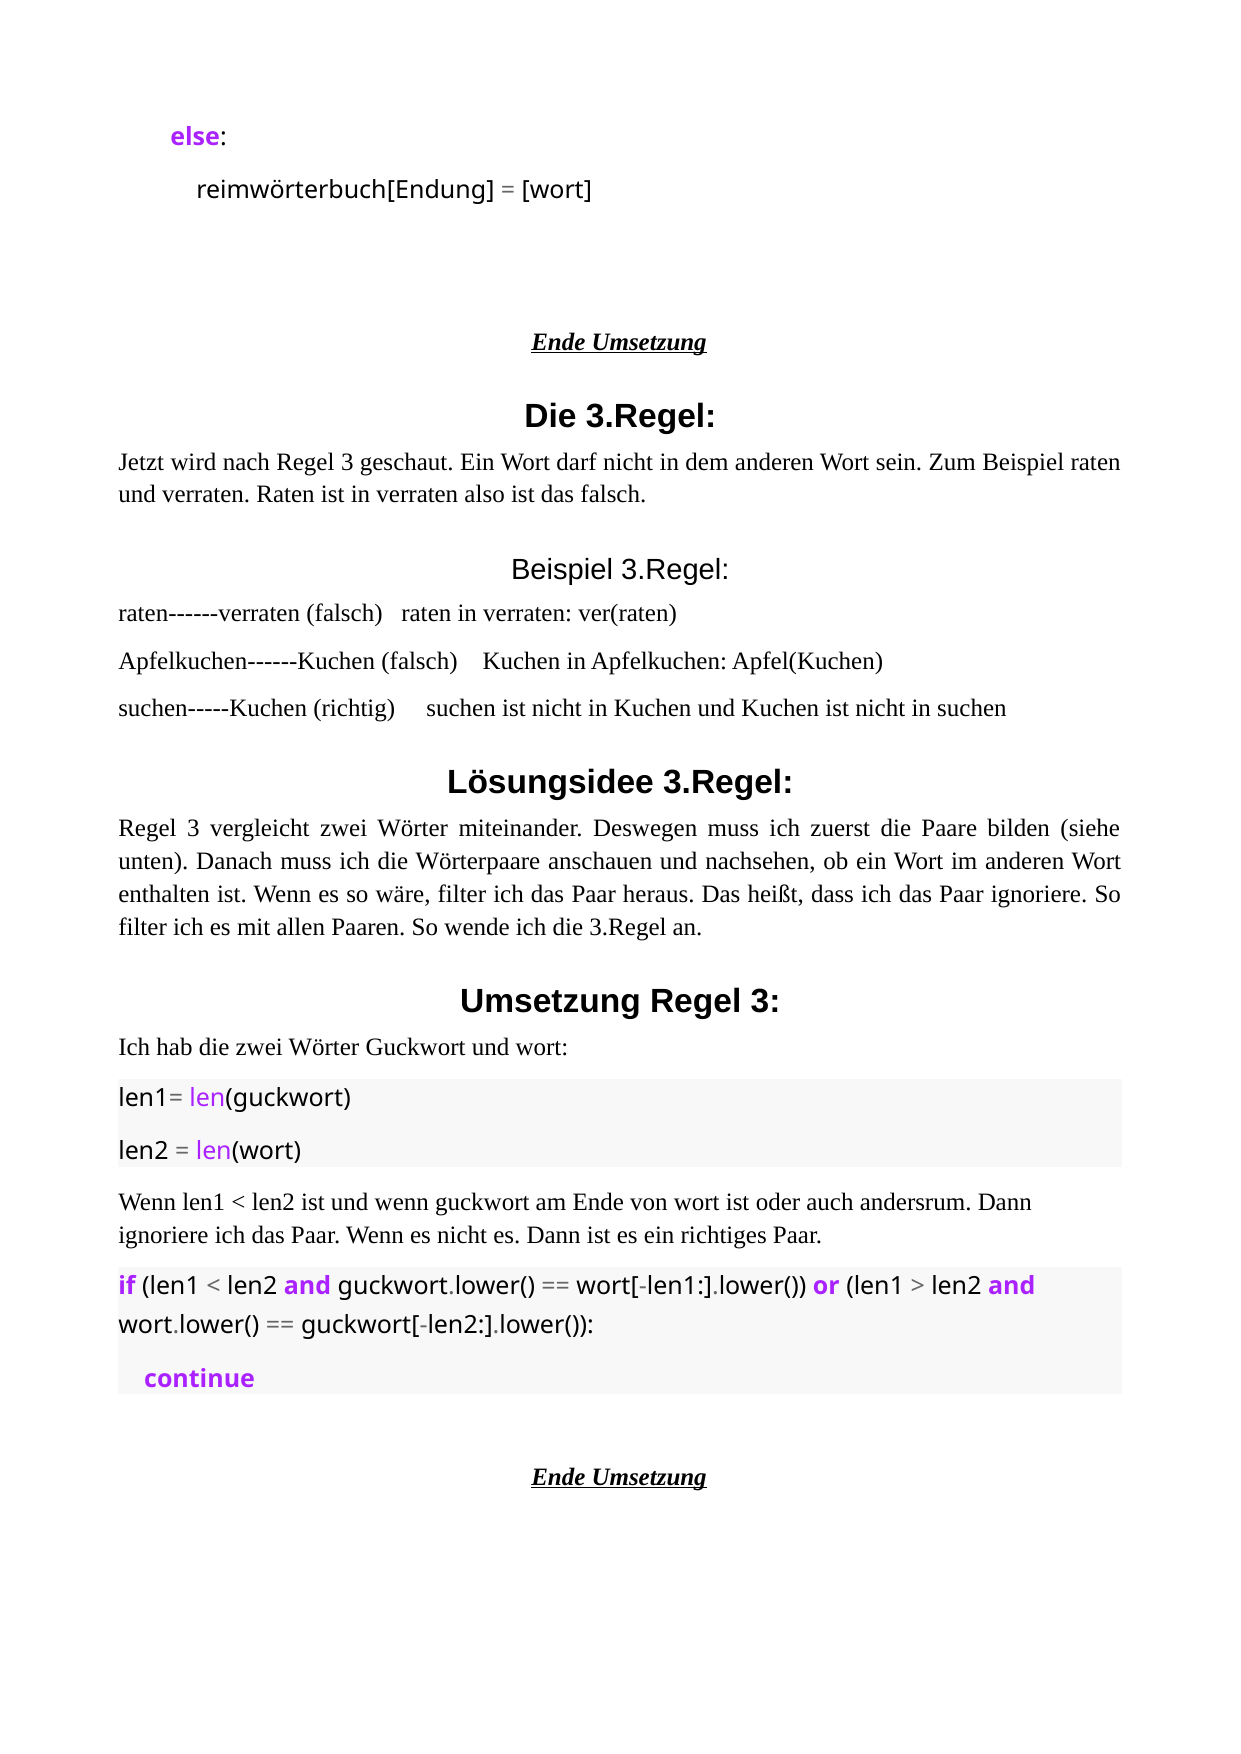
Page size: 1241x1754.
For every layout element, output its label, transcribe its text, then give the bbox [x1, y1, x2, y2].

text raten------verraten (falsch) raten in verraten: ver(raten) [118, 598, 1122, 627]
text Apfelkuchen------Kuchen (falsch) Kuchen in Apfelkuchen: Apfel(Kuchen) [118, 646, 1122, 674]
subtitle Umsetzung Regel 3: [118, 981, 1122, 1019]
text reimwörterbuch[Endung] = [wort] [118, 172, 1122, 206]
text len1= len(guckwort) [118, 1079, 1122, 1113]
text if (len1 < len2 and guckwort.lower() == wort[-len1:].lower()) or (len1 > len2 and wort.lower() == guckwort[-len2:].lower()): [118, 1267, 1122, 1341]
text Wenn len1 < len2 ist und wenn guckwort am Ende von wort ist oder auch andersrum. Dann ignoriere ich das Paar. Wenn es nicht es. Dann ist es ein richtiges Paar. [118, 1187, 1122, 1248]
text Regel 3 vergleicht zwei Wörter miteinander. Deswegen muss ich zuerst die Paare bilden (siehe unten). Danach muss ich die Wörterpaare anschauen und nachsehen, ob ein Wort im anderen Wort enthalten ist. Wenn es so wäre, filter ich das Paar heraus. Das heißt, dass ich das Paar ignoriere. So filter ich es mit allen Paaren. So wende ich die 3.Regel an. [118, 813, 1122, 941]
text suchen-----Kuchen (richtig) suchen ist nicht in Kuchen und Kuchen ist nicht in suchen [118, 693, 1122, 722]
text Ende Umsetzung [118, 327, 1122, 356]
subtitle Die 3.Regel: [118, 395, 1122, 434]
text continue [118, 1360, 1122, 1394]
text Jetzt wird nach Regel 3 geschaut. Ein Wort darf nicht in dem anderen Wort sein. Zum Beispiel raten und verraten. Raten ist in verraten also ist das falsch. [118, 447, 1122, 508]
text else: [118, 118, 1122, 152]
text Ende Umsetzung [118, 1462, 1122, 1490]
subtitle Beispiel 3.Regel: [118, 552, 1122, 586]
subtitle Lösungsidee 3.Regel: [118, 762, 1122, 801]
text Ich hab die zwei Wörter Guckwort und wort: [118, 1032, 1122, 1060]
text len2 = len(wort) [118, 1133, 1122, 1167]
